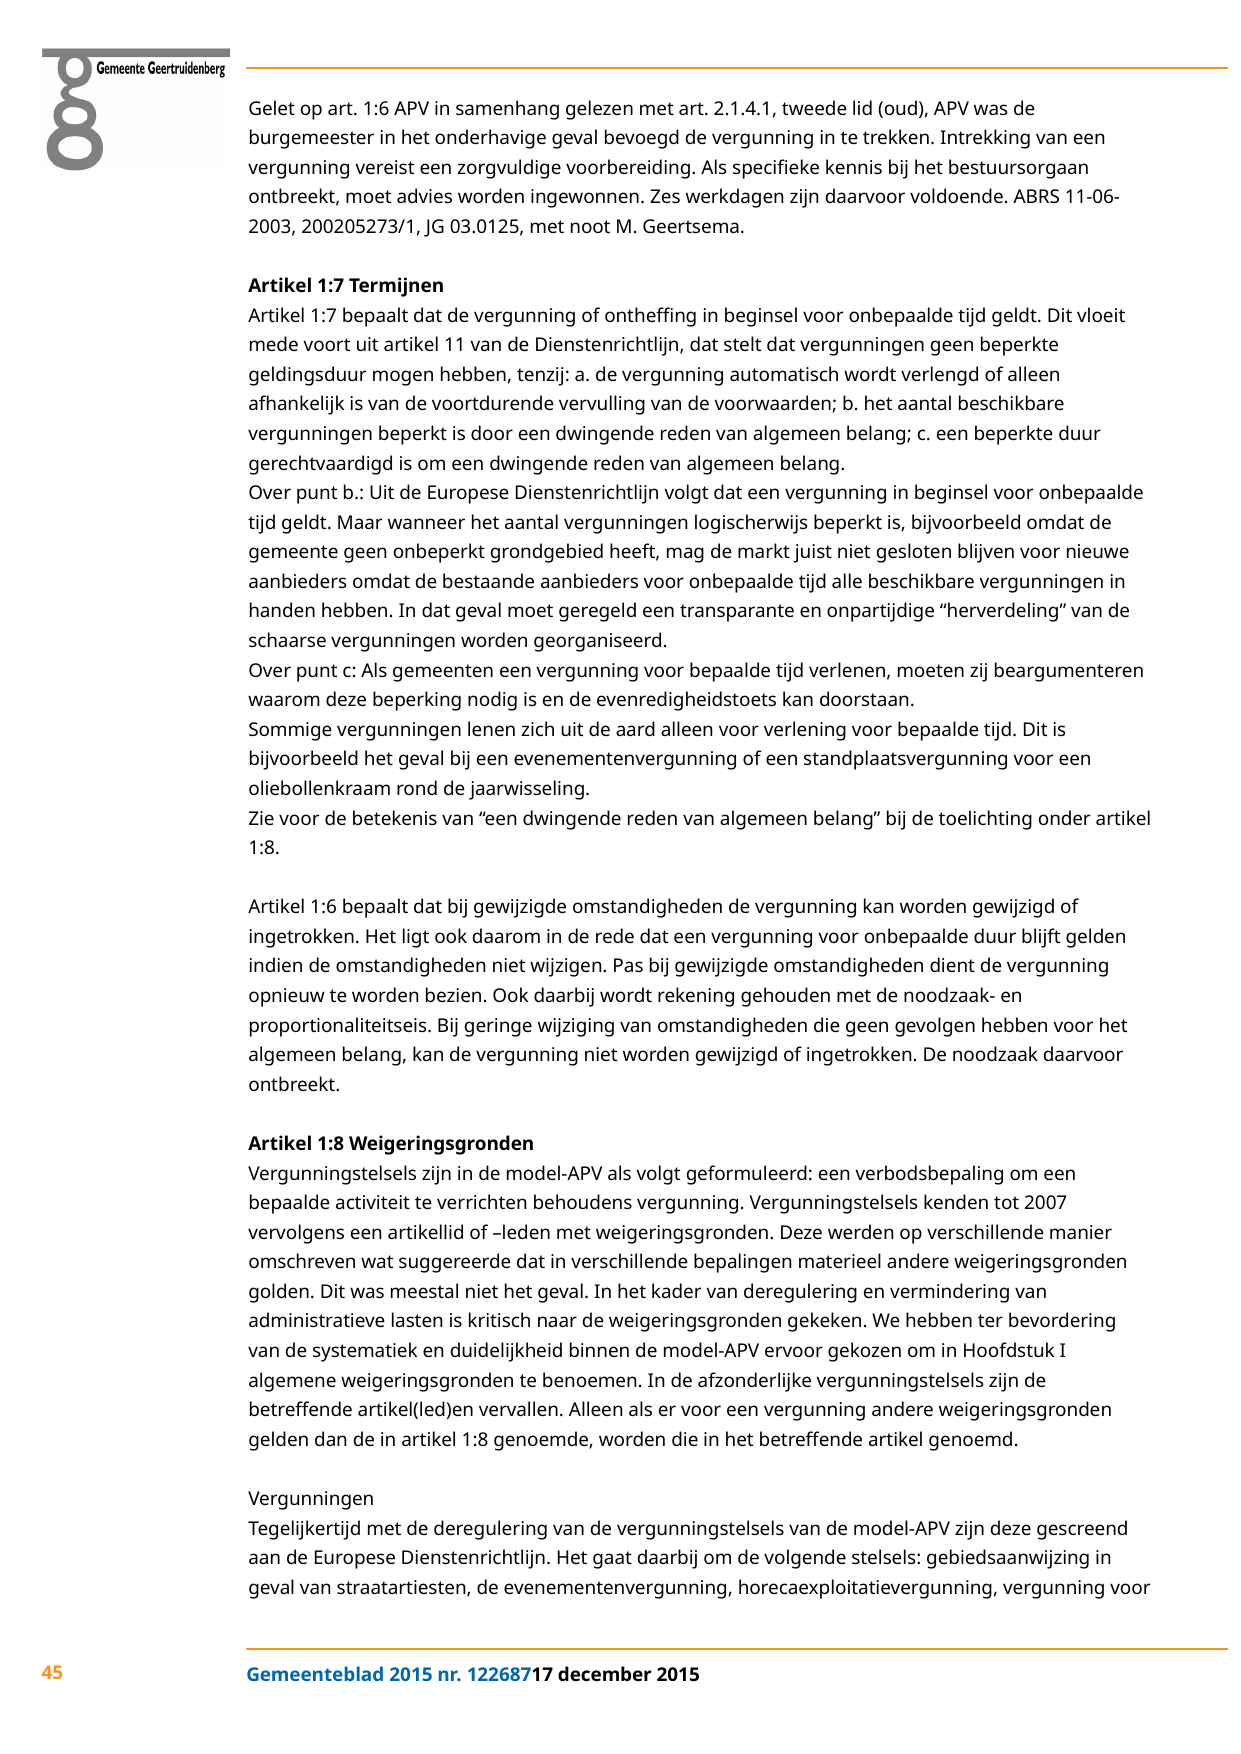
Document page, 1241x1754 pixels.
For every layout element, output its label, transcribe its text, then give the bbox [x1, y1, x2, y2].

text Sommige vergunningen lenen zich uit de aard alleen voor verlening voor bepaalde tijd. Dit is bijvoorbeeld het geval bij een evenementenvergunning of een standplaatsvergunning voor een oliebollenkraam rond de jaarwisseling. [248, 716, 1152, 801]
text Artikel 1:8 Weigeringsgronden [248, 1130, 1152, 1156]
text Artikel 1:6 bepaalt dat bij gewijzigde omstandigheden de vergunning kan worden gewijzigd of ingetrokken. Het ligt ook daarom in de rede dat een vergunning voor onbepaalde duur blijft gelden indien de omstandigheden niet wijzigen. Pas bij gewijzigde omstandigheden dient de vergunning opnieuw te worden bezien. Ook daarbij wordt rekening gehouden met de noodzaak- en proportionaliteitseis. Bij geringe wijziging van omstandigheden die geen gevolgen hebben voor het algemeen belang, kan de vergunning niet worden gewijzigd of ingetrokken. De noodzaak daarvoor ontbreekt. [248, 893, 1152, 1097]
text Zie voor de betekenis van “een dwingende reden van algemeen belang” bij de toelichting onder artikel 1:8. [248, 805, 1152, 860]
text Tegelijkertijd met de deregulering van de vergunningstelsels van de model-APV zijn deze gescreend aan de Europese Dienstenrichtlijn. Het gaat daarbij om de volgende stelsels: gebiedsaanwijzing in geval van straatartiesten, de evenementenvergunning, horecaexploitatievergunning, vergunning voor [248, 1515, 1152, 1600]
text Artikel 1:7 bepaalt dat de vergunning of ontheffing in beginsel voor onbepaalde tijd geldt. Dit vloeit mede voort uit artikel 11 van de Dienstenrichtlijn, dat stelt dat vergunningen geen beperkte geldingsduur mogen hebben, tenzij: a. de vergunning automatisch wordt verlengd of alleen afhankelijk is van de voortdurende vervulling van de voorwaarden; b. het aantal beschikbare vergunningen beperkt is door een dwingende reden van algemeen belang; c. een beperkte duur gerechtvaardigd is om een dwingende reden van algemeen belang. [248, 302, 1152, 476]
text Vergunningen [248, 1485, 1152, 1511]
text Vergunningstelsels zijn in de model-APV als volgt geformuleerd: een verbodsbepaling om een bepaalde activiteit te verrichten behoudens vergunning. Vergunningstelsels kenden tot 2007 vervolgens een artikellid of –leden met weigeringsgronden. Deze werden op verschillende manier omschreven wat suggereerde dat in verschillende bepalingen materieel andere weigeringsgronden golden. Dit was meestal niet het geval. In het kader van deregulering en vermindering van administratieve lasten is kritisch naar de weigeringsgronden gekeken. We hebben ter bevordering van de systematiek en duidelijkheid binnen de model-APV ervoor gekozen om in Hoofdstuk I algemene weigeringsgronden te benoemen. In de afzonderlijke vergunningstelsels zijn de betreffende artikel(led)en vervallen. Alleen als er voor een vergunning andere weigeringsgronden gelden dan de in artikel 1:8 genoemde, worden die in het betreffende artikel genoemd. [248, 1160, 1152, 1452]
text Over punt c: Als gemeenten een vergunning voor bepaalde tijd verlenen, moeten zij beargumenteren waarom deze beperking nodig is en de evenredigheidstoets kan doorstaan. [248, 657, 1152, 712]
picture [41, 47, 231, 172]
text Gelet op art. 1:6 APV in samenhang gelezen met art. 2.1.4.1, tweede lid (oud), APV was de burgemeester in het onderhavige geval bevoegd de vergunning in te trekken. Intrekking van een vergunning vereist een zorgvuldige voorbereiding. Als specifieke kennis bij het bestuursorgaan ontbreekt, moet advies worden ingewonnen. Zes werkdagen zijn daarvoor voldoende. ABRS 11-06-2003, 200205273/1, JG 03.0125, met noot M. Geertsema. [248, 95, 1152, 239]
text Over punt b.: Uit de Europese Dienstenrichtlijn volgt dat een vergunning in beginsel voor onbepaalde tijd geldt. Maar wanneer het aantal vergunningen logischerwijs beperkt is, bijvoorbeeld omdat de gemeente geen onbeperkt grondgebied heeft, mag de markt juist niet gesloten blijven voor nieuwe aanbieders omdat de bestaande aanbieders voor onbepaalde tijd alle beschikbare vergunningen in handen hebben. In dat geval moet geregeld een transparante en onpartijdige “herverdeling” van de schaarse vergunningen worden georganiseerd. [248, 479, 1152, 653]
text Artikel 1:7 Termijnen [248, 272, 1152, 298]
